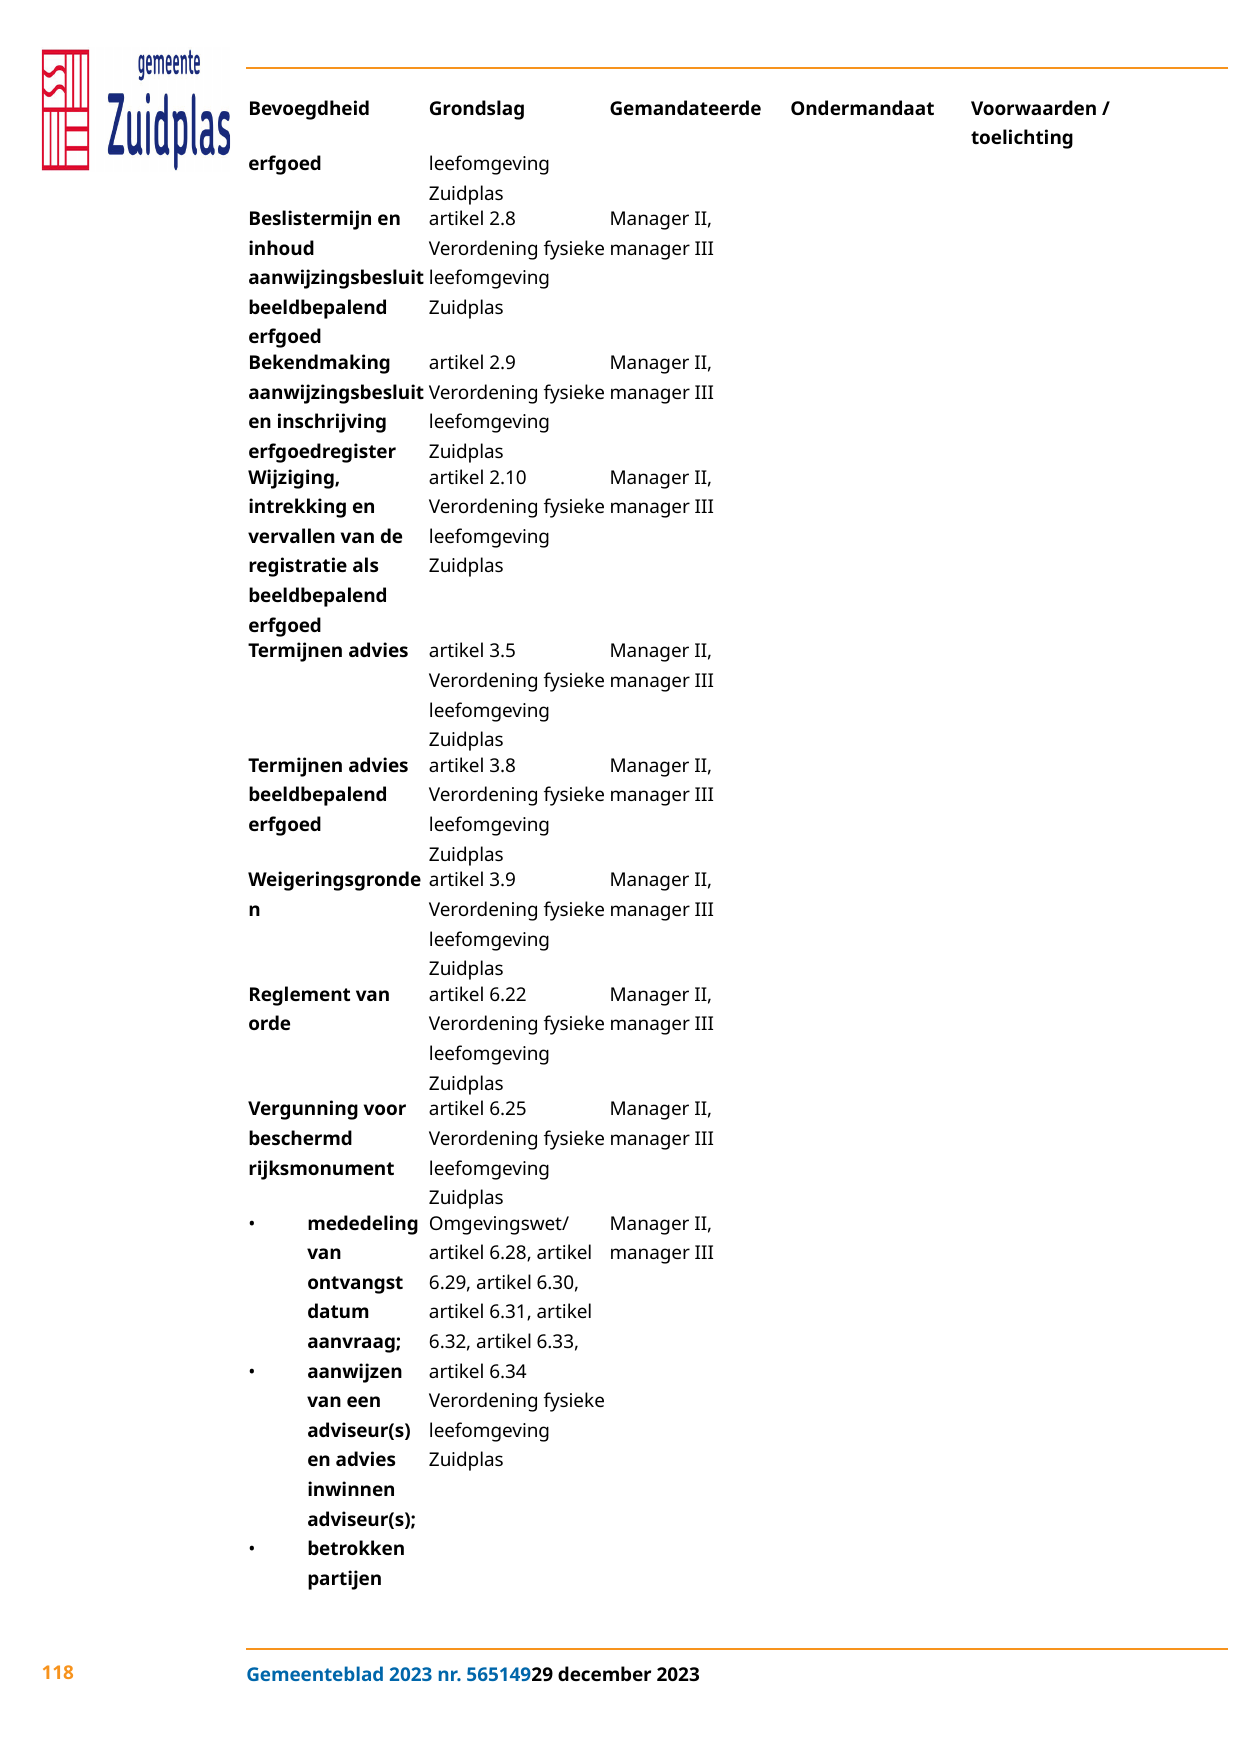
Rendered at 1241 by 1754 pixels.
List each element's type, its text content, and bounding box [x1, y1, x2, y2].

table_header Grondslag [429, 95, 609, 150]
table_header Bevoegdheid [248, 95, 429, 150]
table_cell [971, 350, 1152, 464]
table_cell Wijziging, intrekking en vervallen van de registratie als beeldbepalend erfgoed [248, 464, 429, 638]
table_cell Bekendmaking aanwijzingsbesluit en inschrijving erfgoedregister [248, 350, 429, 464]
table_header Ondermandaat [790, 95, 971, 150]
table_cell [971, 1096, 1152, 1210]
table_cell [790, 867, 971, 981]
table_cell [971, 638, 1152, 752]
table_header Voorwaarden / toelichting [971, 95, 1152, 150]
table_cell Weigeringsgronden [248, 867, 429, 981]
table_cell Manager II, manager III [609, 752, 790, 867]
table_cell Manager II, manager III [609, 1096, 790, 1210]
table_cell [971, 981, 1152, 1096]
table_cell [609, 150, 790, 205]
table_cell artikel 6.25 Verordening fysieke leefomgeving Zuidplas [429, 1096, 609, 1210]
table_cell [971, 205, 1152, 349]
table_cell Vergunning voor beschermd rijksmonument [248, 1096, 429, 1210]
table_cell [790, 150, 971, 205]
table_cell mededeling van ontvangst datum aanvraag; aanwijzen van een adviseur(s) en advies inwinnen adviseur(s); betrokken partijen [248, 1210, 429, 1591]
table_cell [790, 981, 971, 1096]
table_cell Beslistermijn en inhoud aanwijzingsbesluit beeldbepalend erfgoed [248, 205, 429, 349]
picture [41, 47, 231, 172]
table_cell [790, 1096, 971, 1210]
table_cell Manager II, manager III [609, 638, 790, 752]
table_cell [790, 752, 971, 867]
table_cell [971, 150, 1152, 205]
table_cell leefomgeving Zuidplas [429, 150, 609, 205]
table_cell Manager II, manager III [609, 981, 790, 1096]
table_cell erfgoed [248, 150, 429, 205]
table_cell [790, 205, 971, 349]
table_cell [790, 350, 971, 464]
table_cell Manager II, manager III [609, 205, 790, 349]
table_cell Manager II, manager III [609, 464, 790, 638]
table_cell [971, 752, 1152, 867]
table_cell [971, 867, 1152, 981]
table_cell [971, 1210, 1152, 1591]
table_cell artikel 2.8 Verordening fysieke leefomgeving Zuidplas [429, 205, 609, 349]
table_cell [790, 1210, 971, 1591]
table_cell artikel 6.22 Verordening fysieke leefomgeving Zuidplas [429, 981, 609, 1096]
table_cell Manager II, manager III [609, 1210, 790, 1591]
table_cell Reglement van orde [248, 981, 429, 1096]
table_cell artikel 3.8 Verordening fysieke leefomgeving Zuidplas [429, 752, 609, 867]
table_cell Manager II, manager III [609, 350, 790, 464]
table_cell artikel 3.5 Verordening fysieke leefomgeving Zuidplas [429, 638, 609, 752]
table_cell artikel 2.9 Verordening fysieke leefomgeving Zuidplas [429, 350, 609, 464]
table_cell [971, 464, 1152, 638]
table_cell Omgevingswet/ artikel 6.28, artikel 6.29, artikel 6.30, artikel 6.31, artikel 6.32, artikel 6.33, artikel 6.34 Verordening fysieke leefomgeving Zuidplas [429, 1210, 609, 1591]
table_cell [790, 638, 971, 752]
table_cell artikel 2.10 Verordening fysieke leefomgeving Zuidplas [429, 464, 609, 638]
table_cell Termijnen advies [248, 638, 429, 752]
table_cell [790, 464, 971, 638]
table_cell Termijnen advies beeldbepalend erfgoed [248, 752, 429, 867]
table_cell Manager II, manager III [609, 867, 790, 981]
table_header Gemandateerde [609, 95, 790, 150]
table_cell artikel 3.9 Verordening fysieke leefomgeving Zuidplas [429, 867, 609, 981]
